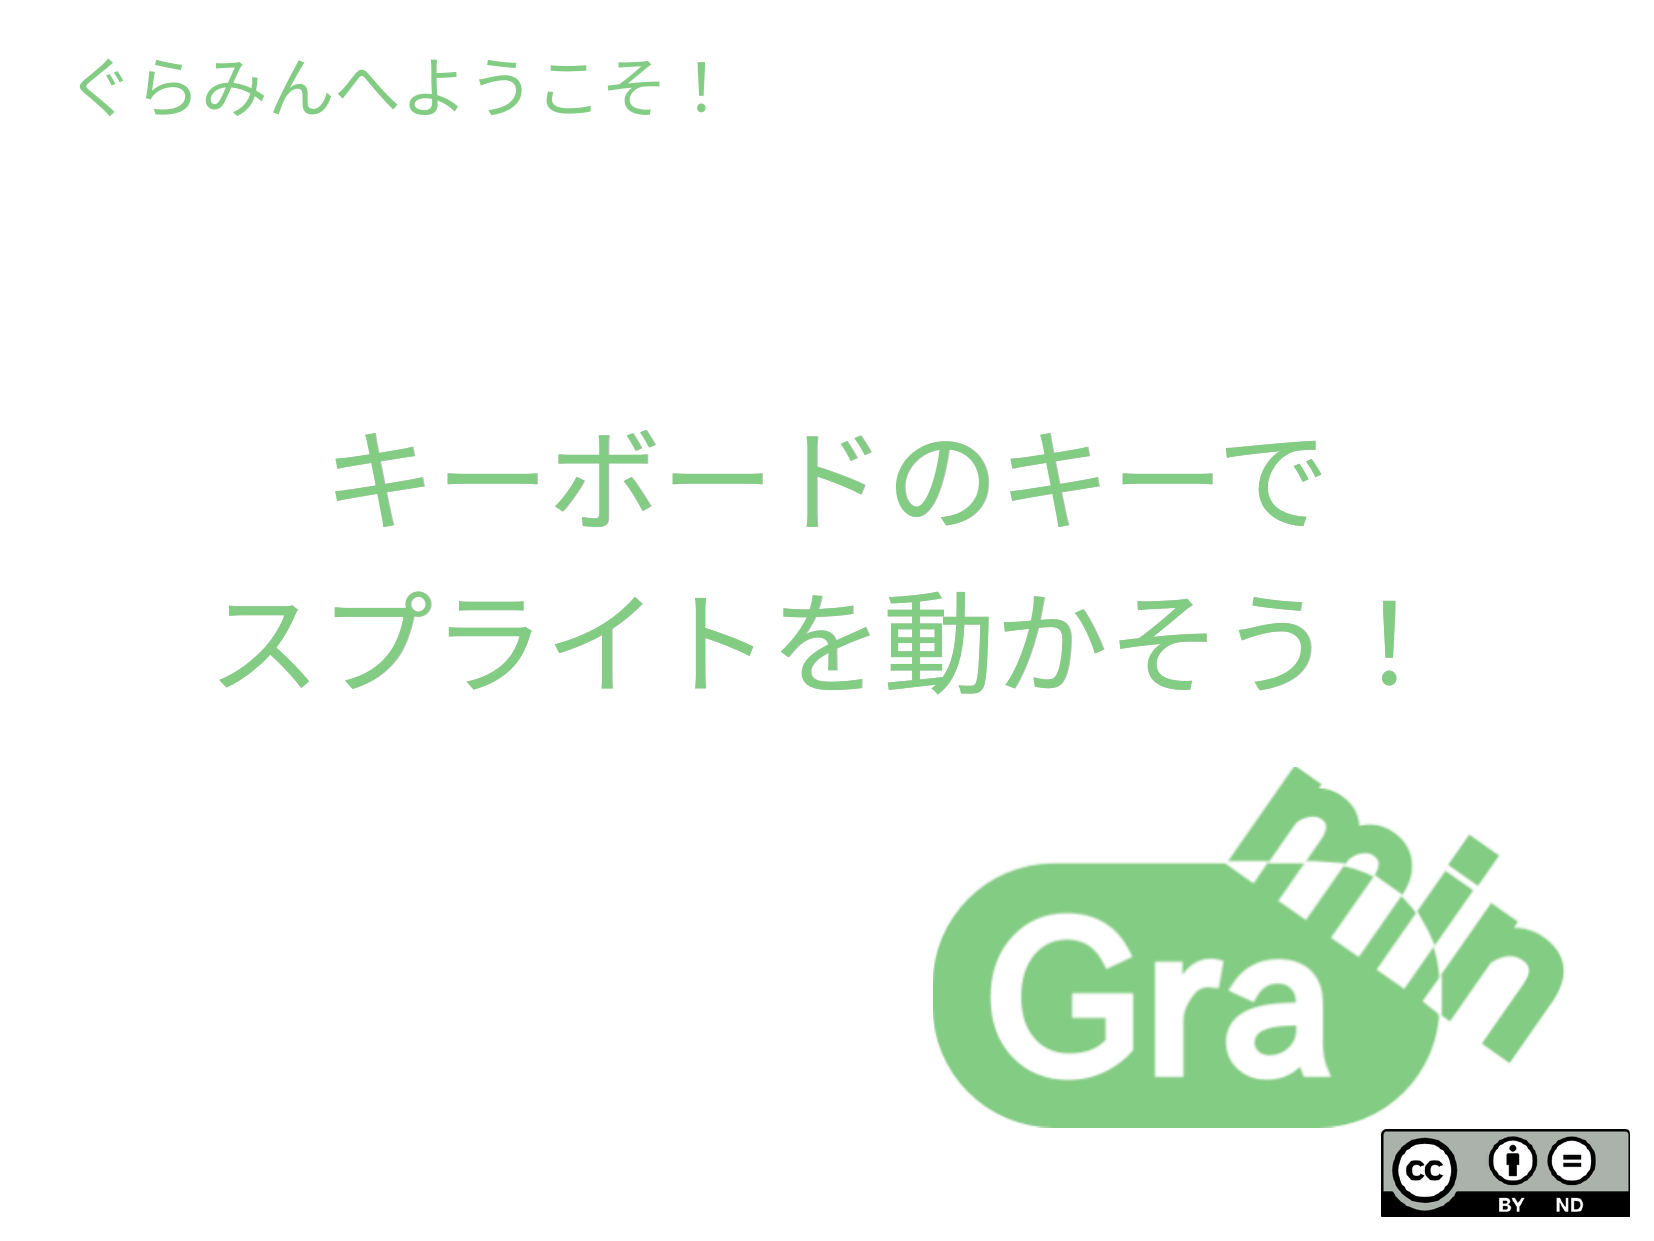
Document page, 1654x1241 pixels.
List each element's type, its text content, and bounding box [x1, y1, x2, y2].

title キーボードのキーで スプライトを動かそう！ [159, 369, 1495, 741]
picture [933, 767, 1577, 1128]
title ぐらみんへようこそ！ [35, 33, 768, 133]
picture [1381, 1129, 1630, 1217]
